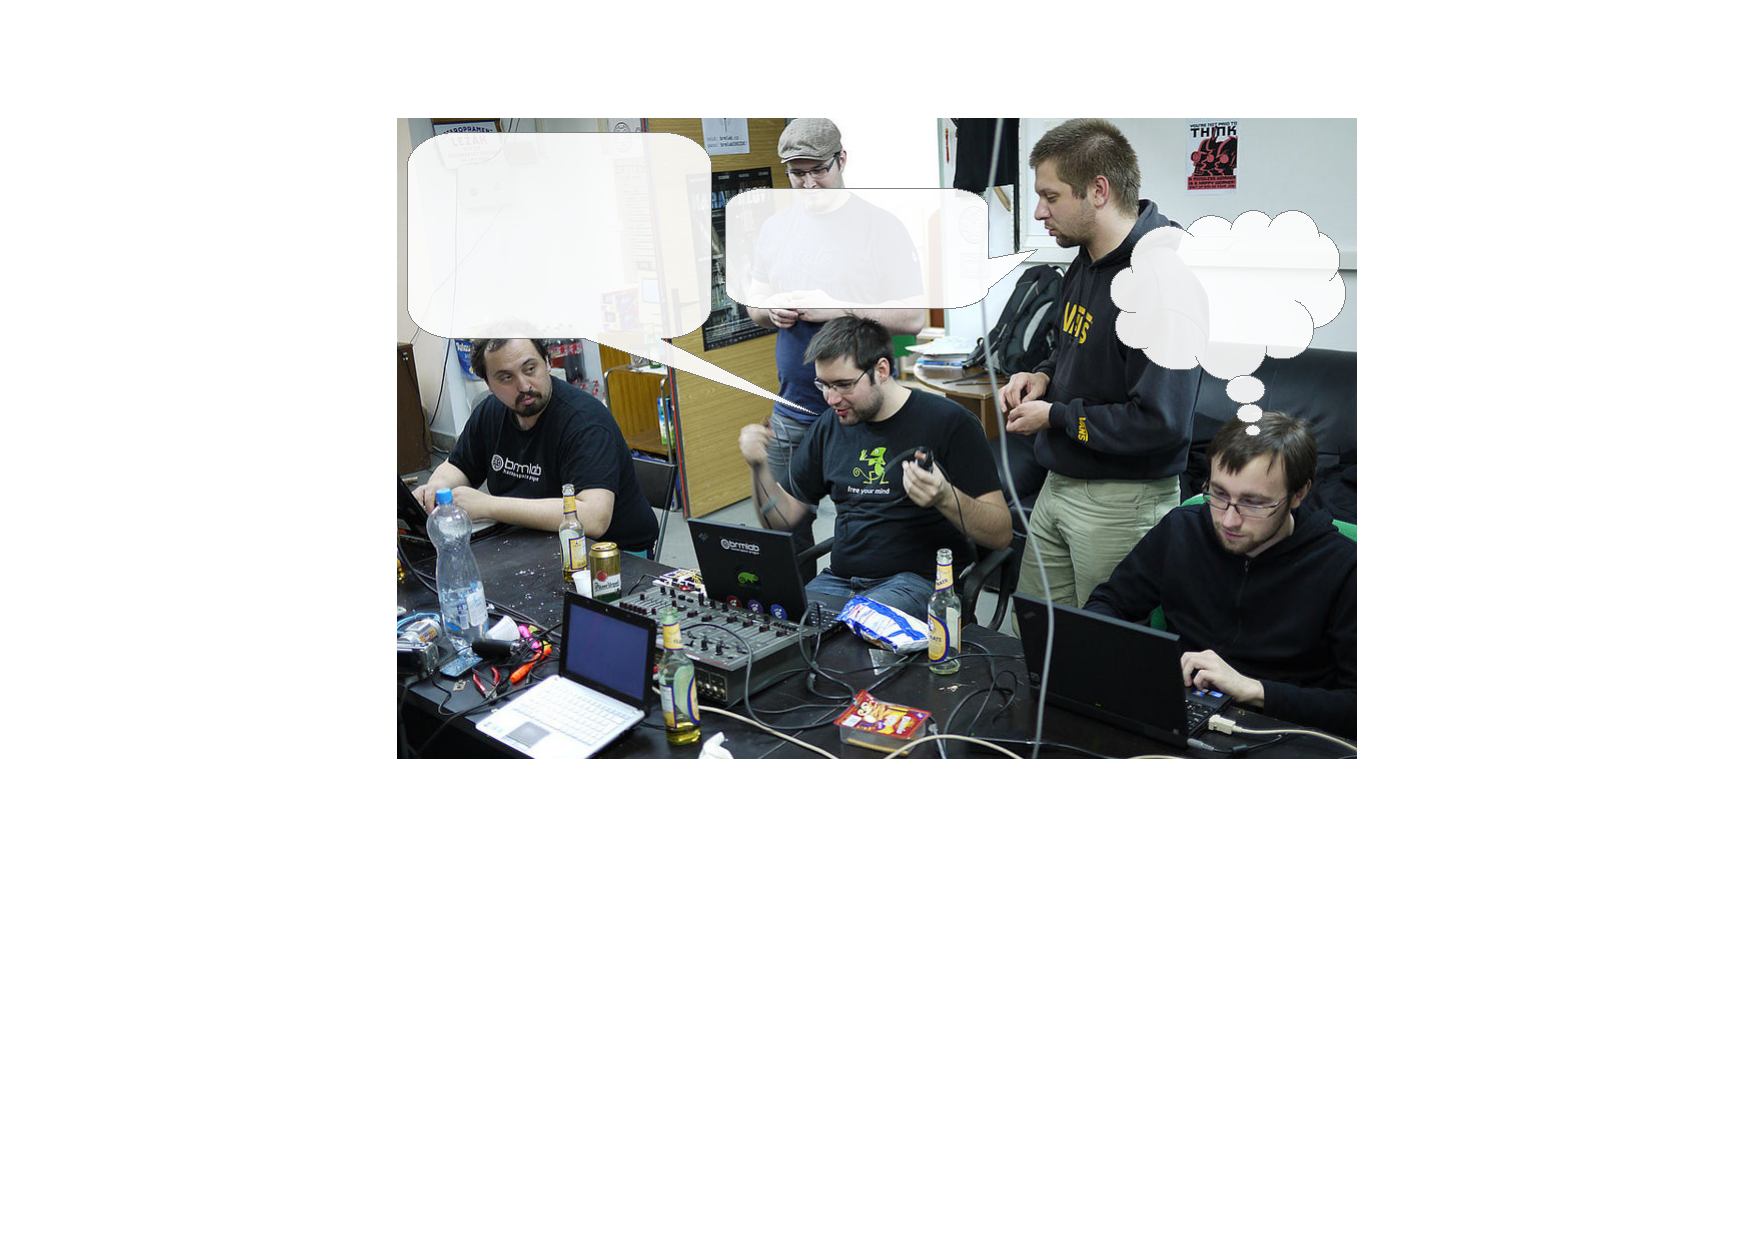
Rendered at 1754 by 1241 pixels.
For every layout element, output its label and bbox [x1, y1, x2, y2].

picture [397, 118, 1357, 759]
